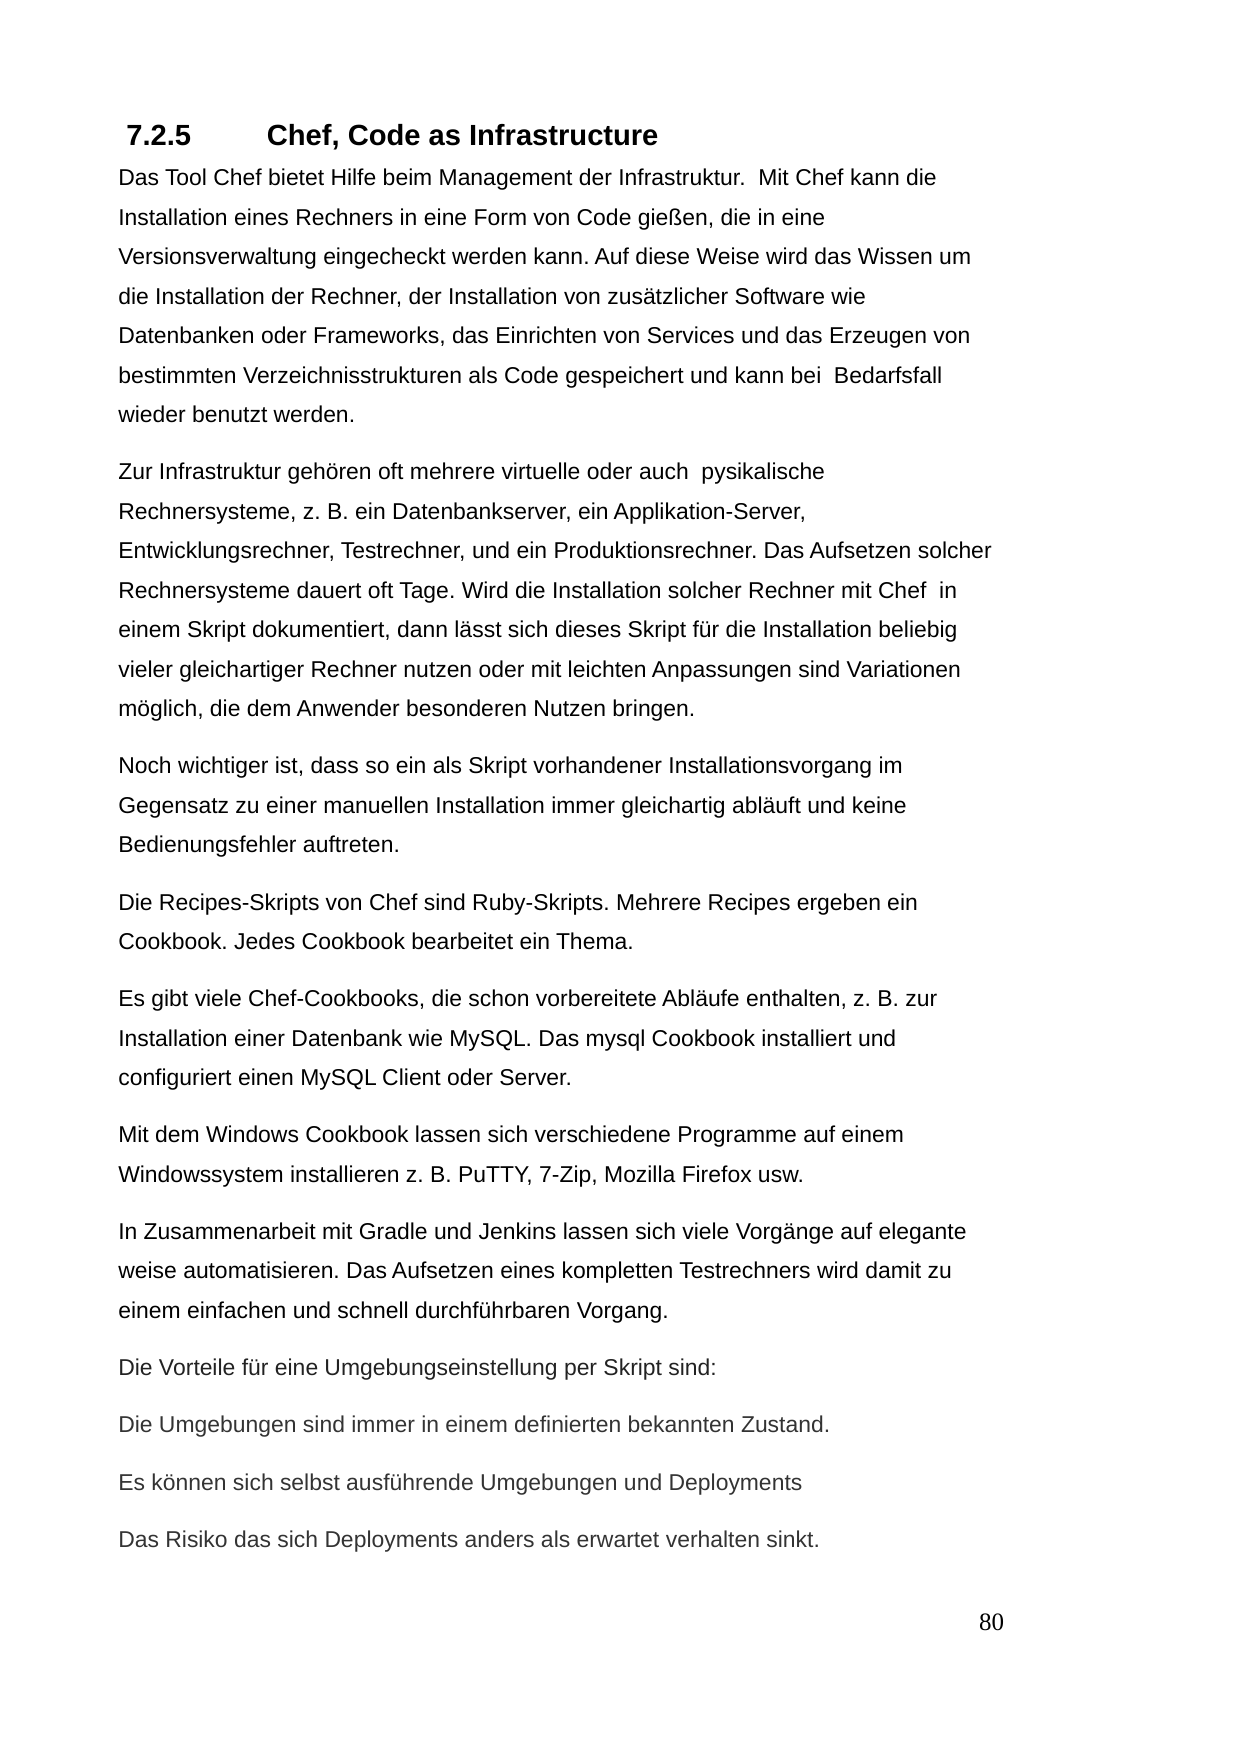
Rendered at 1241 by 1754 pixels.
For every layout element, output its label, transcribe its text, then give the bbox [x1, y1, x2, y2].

text Noch wichtiger ist, dass so ein als Skript vorhandener Installationsvorgang im Gegensatz zu einer manuellen Installation immer gleichartig abläuft und keine Bedienungsfehler auftreten. [118, 752, 1004, 858]
text Mit dem Windows Cookbook lassen sich verschiedene Programme auf einem Windowssystem installieren z. B. PuTTY, 7-Zip, Mozilla Firefox usw. [118, 1121, 1004, 1187]
list Es können sich selbst ausführende Umgebungen und Deployments [118, 1468, 1004, 1495]
list Die Umgebungen sind immer in einem definierten bekannten Zustand. [118, 1411, 1004, 1438]
list Das Risiko das sich Deployments anders als erwartet verhalten sinkt. [118, 1526, 1004, 1552]
text Es gibt viele Chef-Cookbooks, die schon vorbereitete Abläufe enthalten, z. B. zur Installation einer Datenbank wie MySQL. Das mysql Cookbook installiert und configuriert einen MySQL Client oder Server. [118, 985, 1004, 1090]
subtitle Chef, Code as Infrastructure [118, 118, 1004, 152]
text Die Recipes-Skripts von Chef sind Ruby-Skripts. Mehrere Recipes ergeben ein Cookbook. Jedes Cookbook bearbeitet ein Thema. [118, 888, 1004, 954]
text Das Tool Chef bietet Hilfe beim Management der Infrastruktur. Mit Chef kann die Installation eines Rechners in eine Form von Code gießen, die in eine Versionsverwaltung eingecheckt werden kann. Auf diese Weise wird das Wissen um die Installation der Rechner, der Installation von zusätzlicher Software wie Datenbanken oder Frameworks, das Einrichten von Services und das Erzeugen von bestimmten Verzeichnisstrukturen als Code gespeichert und kann bei Bedarfsfall wieder benutzt werden. [118, 164, 1004, 427]
text In Zusammenarbeit mit Gradle und Jenkins lassen sich viele Vorgänge auf elegante weise automatisieren. Das Aufsetzen eines kompletten Testrechners wird damit zu einem einfachen und schnell durchführbaren Vorgang. [118, 1218, 1004, 1323]
text Die Vorteile für eine Umgebungseinstellung per Skript sind: [118, 1354, 1004, 1380]
text Zur Infrastruktur gehören oft mehrere virtuelle oder auch pysikalische Rechnersysteme, z. B. ein Datenbankserver, ein Applikation-Server, Entwicklungsrechner, Testrechner, und ein Produktionsrechner. Das Aufsetzen solcher Rechnersysteme dauert oft Tage. Wird die Installation solcher Rechner mit Chef in einem Skript dokumentiert, dann lässt sich dieses Skript für die Installation beliebig vieler gleichartiger Rechner nutzen oder mit leichten Anpassungen sind Variationen möglich, die dem Anwender besonderen Nutzen bringen. [118, 458, 1004, 721]
